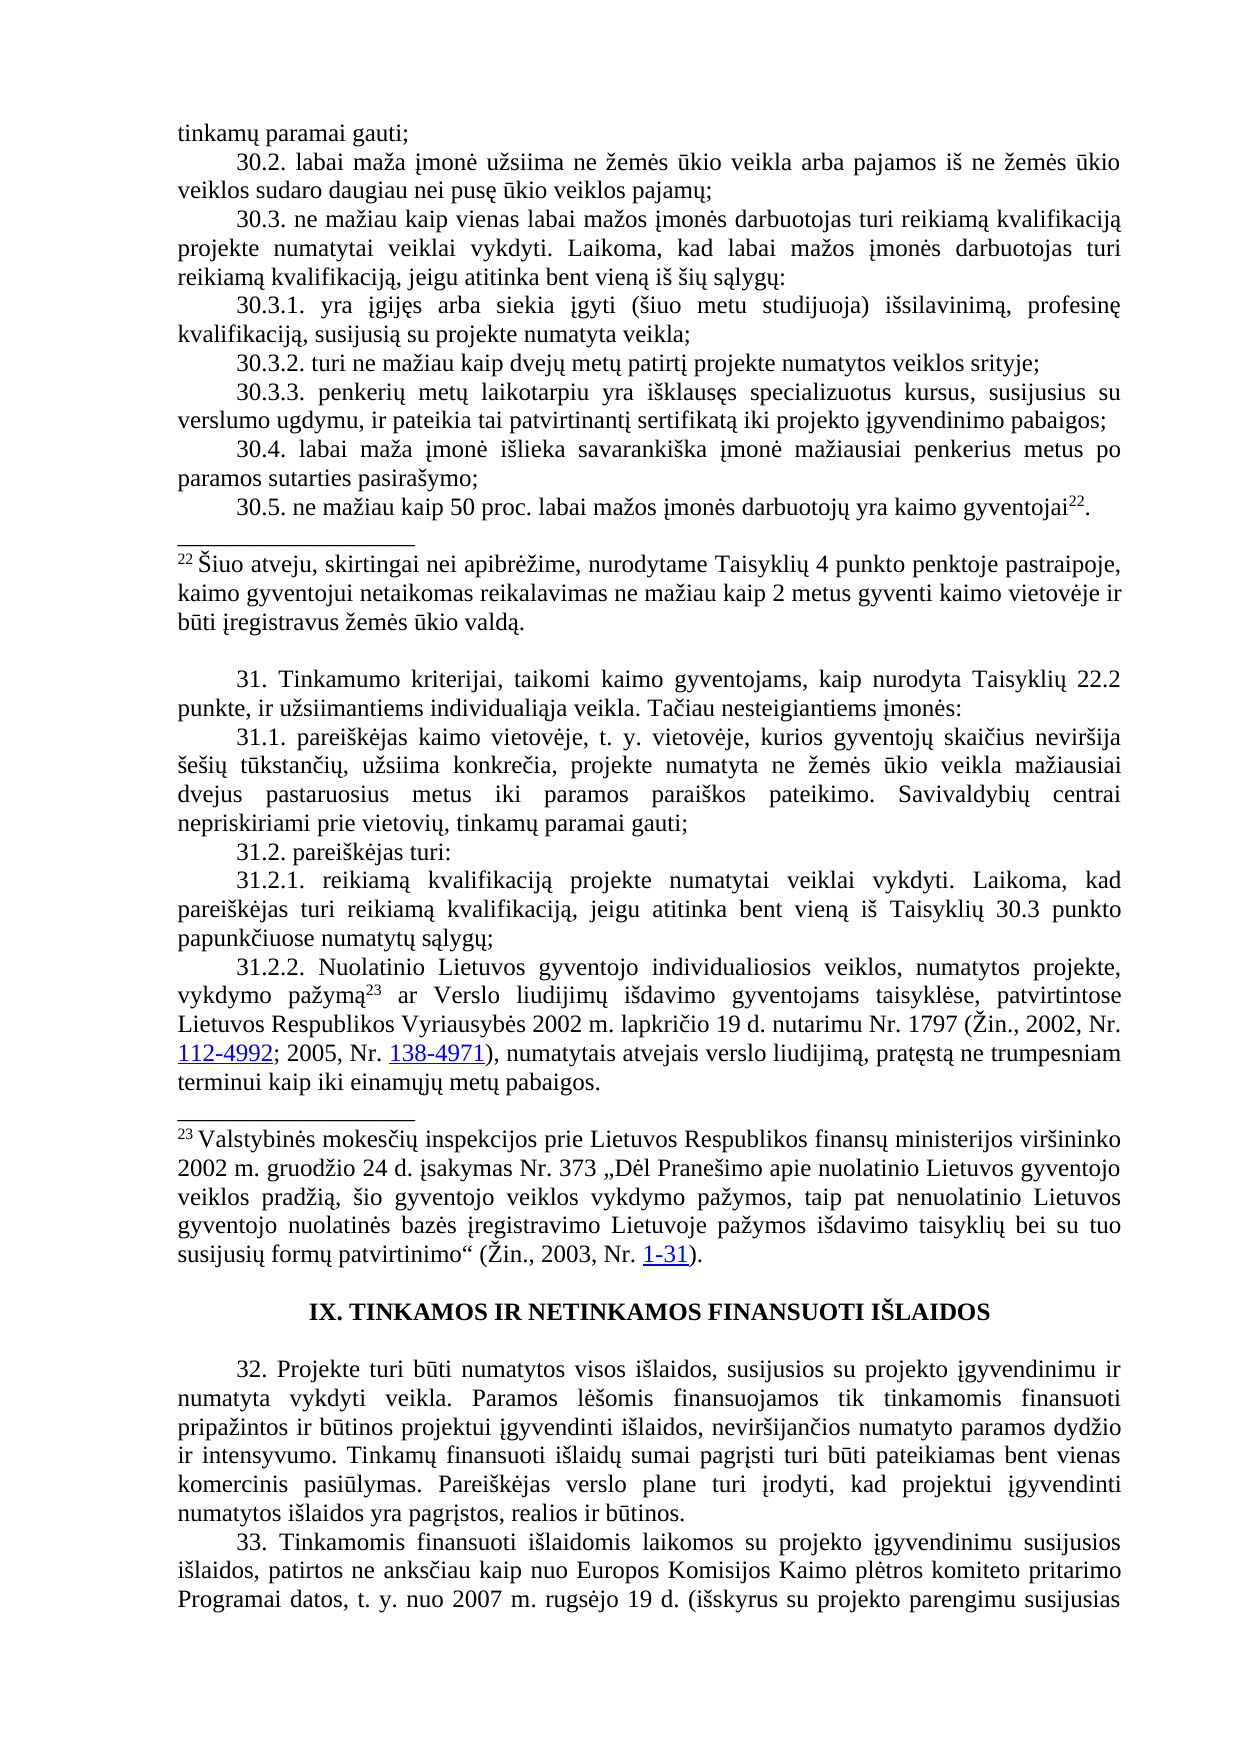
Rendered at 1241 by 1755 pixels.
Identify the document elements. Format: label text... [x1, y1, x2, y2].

text IX. TINKAMOS IR NETINKAMOS FINANSUOTI IŠLAIDOS [177, 1297, 1122, 1326]
text 23 Valstybinės mokesčių inspekcijos prie Lietuvos Respublikos finansų ministerijos viršininko 2002 m. gruodžio 24 d. įsakymas Nr. 373 „Dėl Pranešimo apie nuolatinio Lietuvos gyventojo veiklos pradžią, šio gyventojo veiklos vykdymo pažymos, taip pat nenuolatinio Lietuvos gyventojo nuolatinės bazės įregistravimo Lietuvoje pažymos išdavimo taisyklių bei su tuo susijusių formų patvirtinimo“ (Žin., 2003, Nr. 1-31). [177, 1124, 1122, 1268]
text 22 Šiuo atveju, skirtingai nei apibrėžime, nurodytame Taisyklių 4 punkto penktoje pastraipoje, kaimo gyventojui netaikomas reikalavimas ne mažiau kaip 2 metus gyventi kaimo vietovėje ir būti įregistravus žemės ūkio valdą. [177, 549, 1122, 636]
text ___________________ [177, 1096, 1122, 1124]
text 31.2.1. reikiamą kvalifikaciją projekte numatytai veiklai vykdyti. Laikoma, kad pareiškėjas turi reikiamą kvalifikaciją, jeigu atitinka bent vieną iš Taisyklių 30.3 punkto papunkčiuose numatytų sąlygų; [177, 866, 1122, 952]
text ___________________ [177, 521, 1122, 549]
text 30.3.2. turi ne mažiau kaip dvejų metų patirtį projekte numatytos veiklos srityje; [177, 348, 1122, 377]
text tinkamų paramai gauti; [177, 118, 1122, 147]
text 31.1. pareiškėjas kaimo vietovėje, t. y. vietovėje, kurios gyventojų skaičius neviršija šešių tūkstančių, užsiima konkrečia, projekte numatyta ne žemės ūkio veikla mažiausiai dvejus pastaruosius metus iki paramos paraiškos pateikimo. Savivaldybių centrai nepriskiriami prie vietovių, tinkamų paramai gauti; [177, 722, 1122, 837]
text 31.2.2. Nuolatinio Lietuvos gyventojo individualiosios veiklos, numatytos projekte, vykdymo pažymą23 ar Verslo liudijimų išdavimo gyventojams taisyklėse, patvirtintose Lietuvos Respublikos Vyriausybės 2002 m. lapkričio 19 d. nutarimu Nr. 1797 (Žin., 2002, Nr. 112-4992; 2005, Nr. 138-4971), numatytais atvejais verslo liudijimą, pratęstą ne trumpesniam terminui kaip iki einamųjų metų pabaigos. [177, 952, 1122, 1096]
text 30.3.1. yra įgijęs arba siekia įgyti (šiuo metu studijuoja) išsilavinimą, profesinę kvalifikaciją, susijusią su projekte numatyta veikla; [177, 291, 1122, 348]
text 30.3.3. penkerių metų laikotarpiu yra išklausęs specializuotus kursus, susijusius su verslumo ugdymu, ir pateikia tai patvirtinantį sertifikatą iki projekto įgyvendinimo pabaigos; [177, 377, 1122, 434]
text 30.2. labai maža įmonė užsiima ne žemės ūkio veikla arba pajamos iš ne žemės ūkio veiklos sudaro daugiau nei pusę ūkio veiklos pajamų; [177, 147, 1122, 204]
text 32. Projekte turi būti numatytos visos išlaidos, susijusios su projekto įgyvendinimu ir numatyta vykdyti veikla. Paramos lėšomis finansuojamos tik tinkamomis finansuoti pripažintos ir būtinos projektui įgyvendinti išlaidos, neviršijančios numatyto paramos dydžio ir intensyvumo. Tinkamų finansuoti išlaidų sumai pagrįsti turi būti pateikiamas bent vienas komercinis pasiūlymas. Pareiškėjas verslo plane turi įrodyti, kad projektui įgyvendinti numatytos išlaidos yra pagrįstos, realios ir būtinos. [177, 1354, 1122, 1527]
text 33. Tinkamomis finansuoti išlaidomis laikomos su projekto įgyvendinimu susijusios išlaidos, patirtos ne anksčiau kaip nuo Europos Komisijos Kaimo plėtros komiteto pritarimo Programai datos, t. y. nuo 2007 m. rugsėjo 19 d. (išskyrus su projekto parengimu susijusias [177, 1527, 1122, 1613]
text 30.5. ne mažiau kaip 50 proc. labai mažos įmonės darbuotojų yra kaimo gyventojai22. [177, 492, 1122, 521]
text 31.2. pareiškėjas turi: [177, 837, 1122, 866]
text 30.4. labai maža įmonė išlieka savarankiška įmonė mažiausiai penkerius metus po paramos sutarties pasirašymo; [177, 434, 1122, 492]
text 30.3. ne mažiau kaip vienas labai mažos įmonės darbuotojas turi reikiamą kvalifikaciją projekte numatytai veiklai vykdyti. Laikoma, kad labai mažos įmonės darbuotojas turi reikiamą kvalifikaciją, jeigu atitinka bent vieną iš šių sąlygų: [177, 204, 1122, 291]
text 31. Tinkamumo kriterijai, taikomi kaimo gyventojams, kaip nurodyta Taisyklių 22.2 punkte, ir užsiimantiems individualiąja veikla. Tačiau nesteigiantiems įmonės: [177, 664, 1122, 722]
